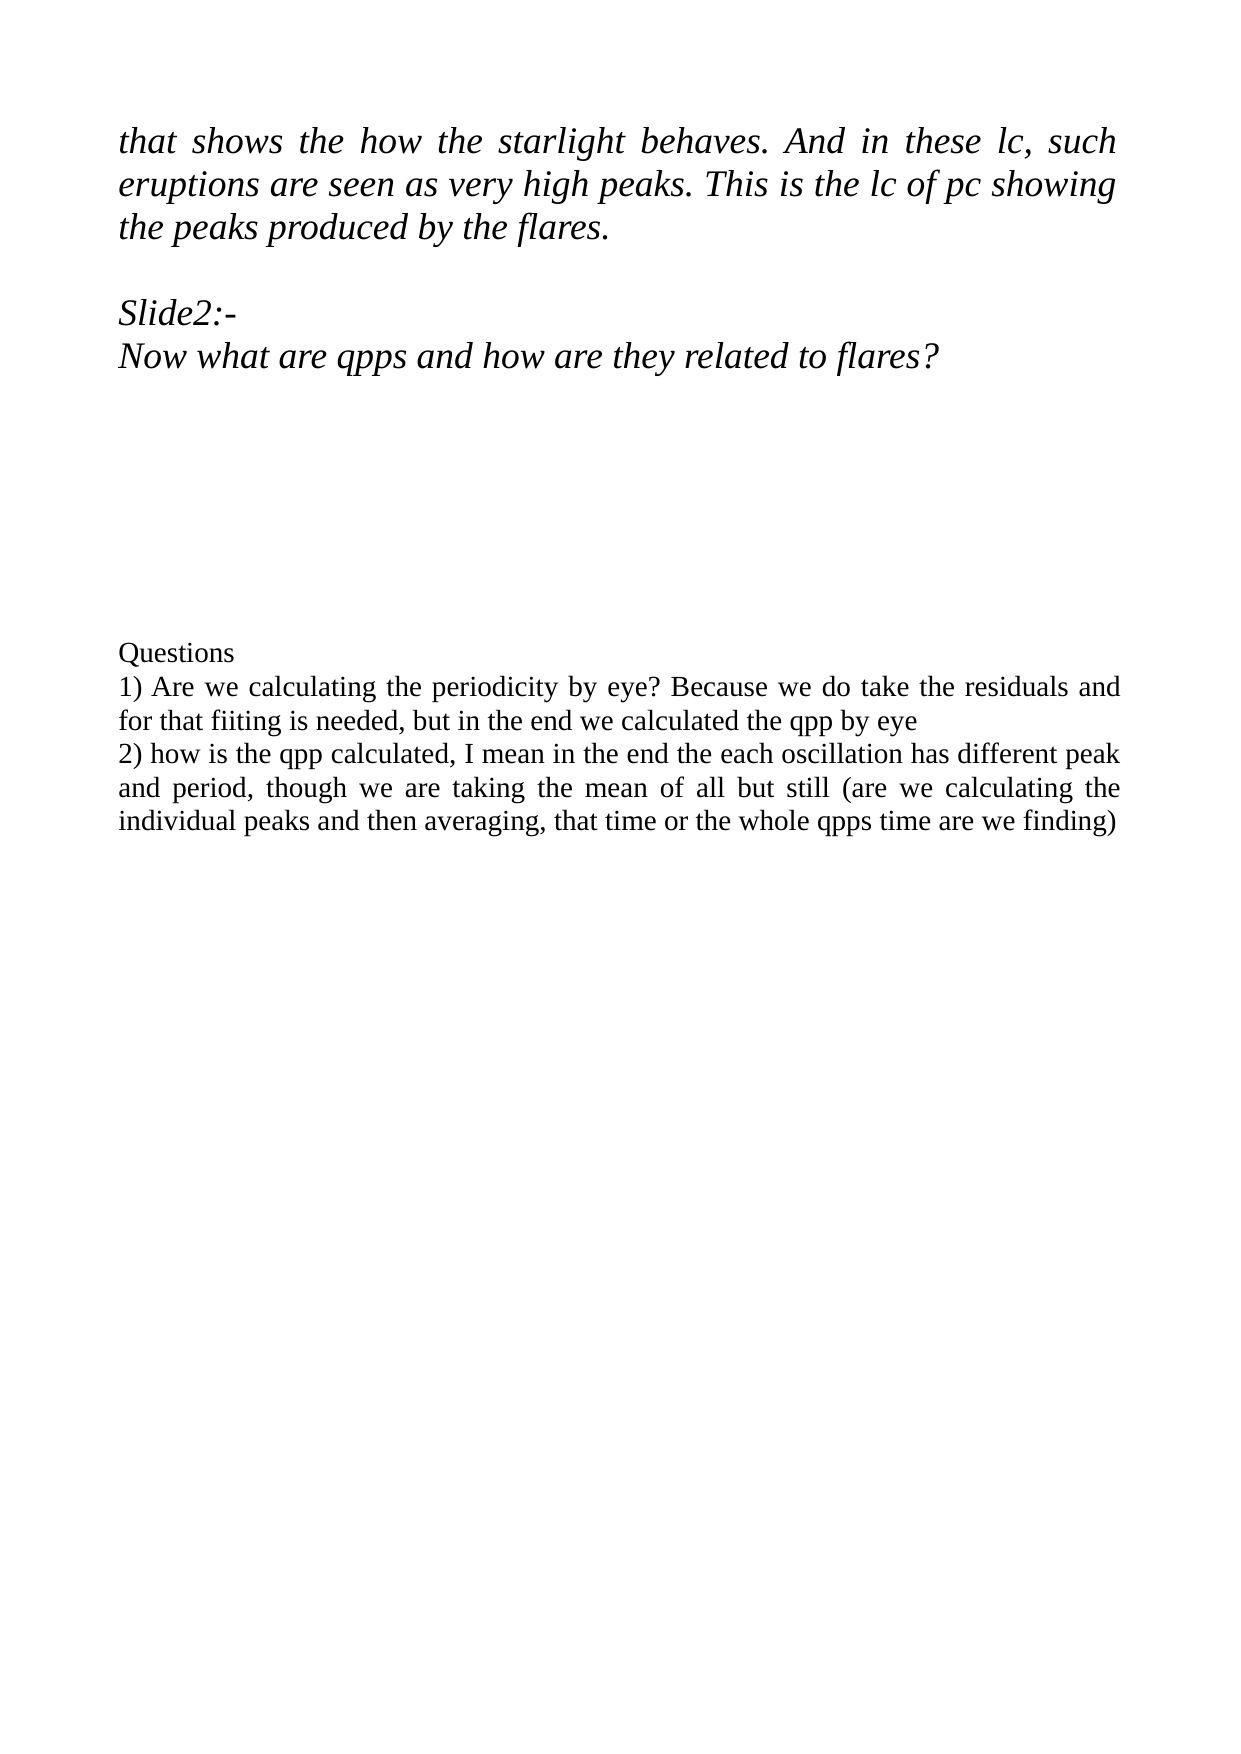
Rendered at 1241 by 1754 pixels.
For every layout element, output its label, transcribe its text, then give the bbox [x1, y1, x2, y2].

text that shows the how the starlight behaves. And in these lc, such eruptions are seen as very high peaks. This is the lc of pc showing the peaks produced by the flares. [118, 118, 1122, 247]
text Now what are qpps and how are they related to flares? [118, 334, 1122, 377]
text Questions [118, 636, 1122, 669]
text 2) how is the qpp calculated, I mean in the end the each oscillation has different peak and period, though we are taking the mean of all but still (are we calculating the individual peaks and then averaging, that time or the whole qpps time are we finding) [118, 736, 1122, 837]
text Slide2:- [118, 291, 1122, 334]
text 1) Are we calculating the periodicity by eye? Because we do take the residuals and for that fiiting is needed, but in the end we calculated the qpp by eye [118, 669, 1122, 736]
